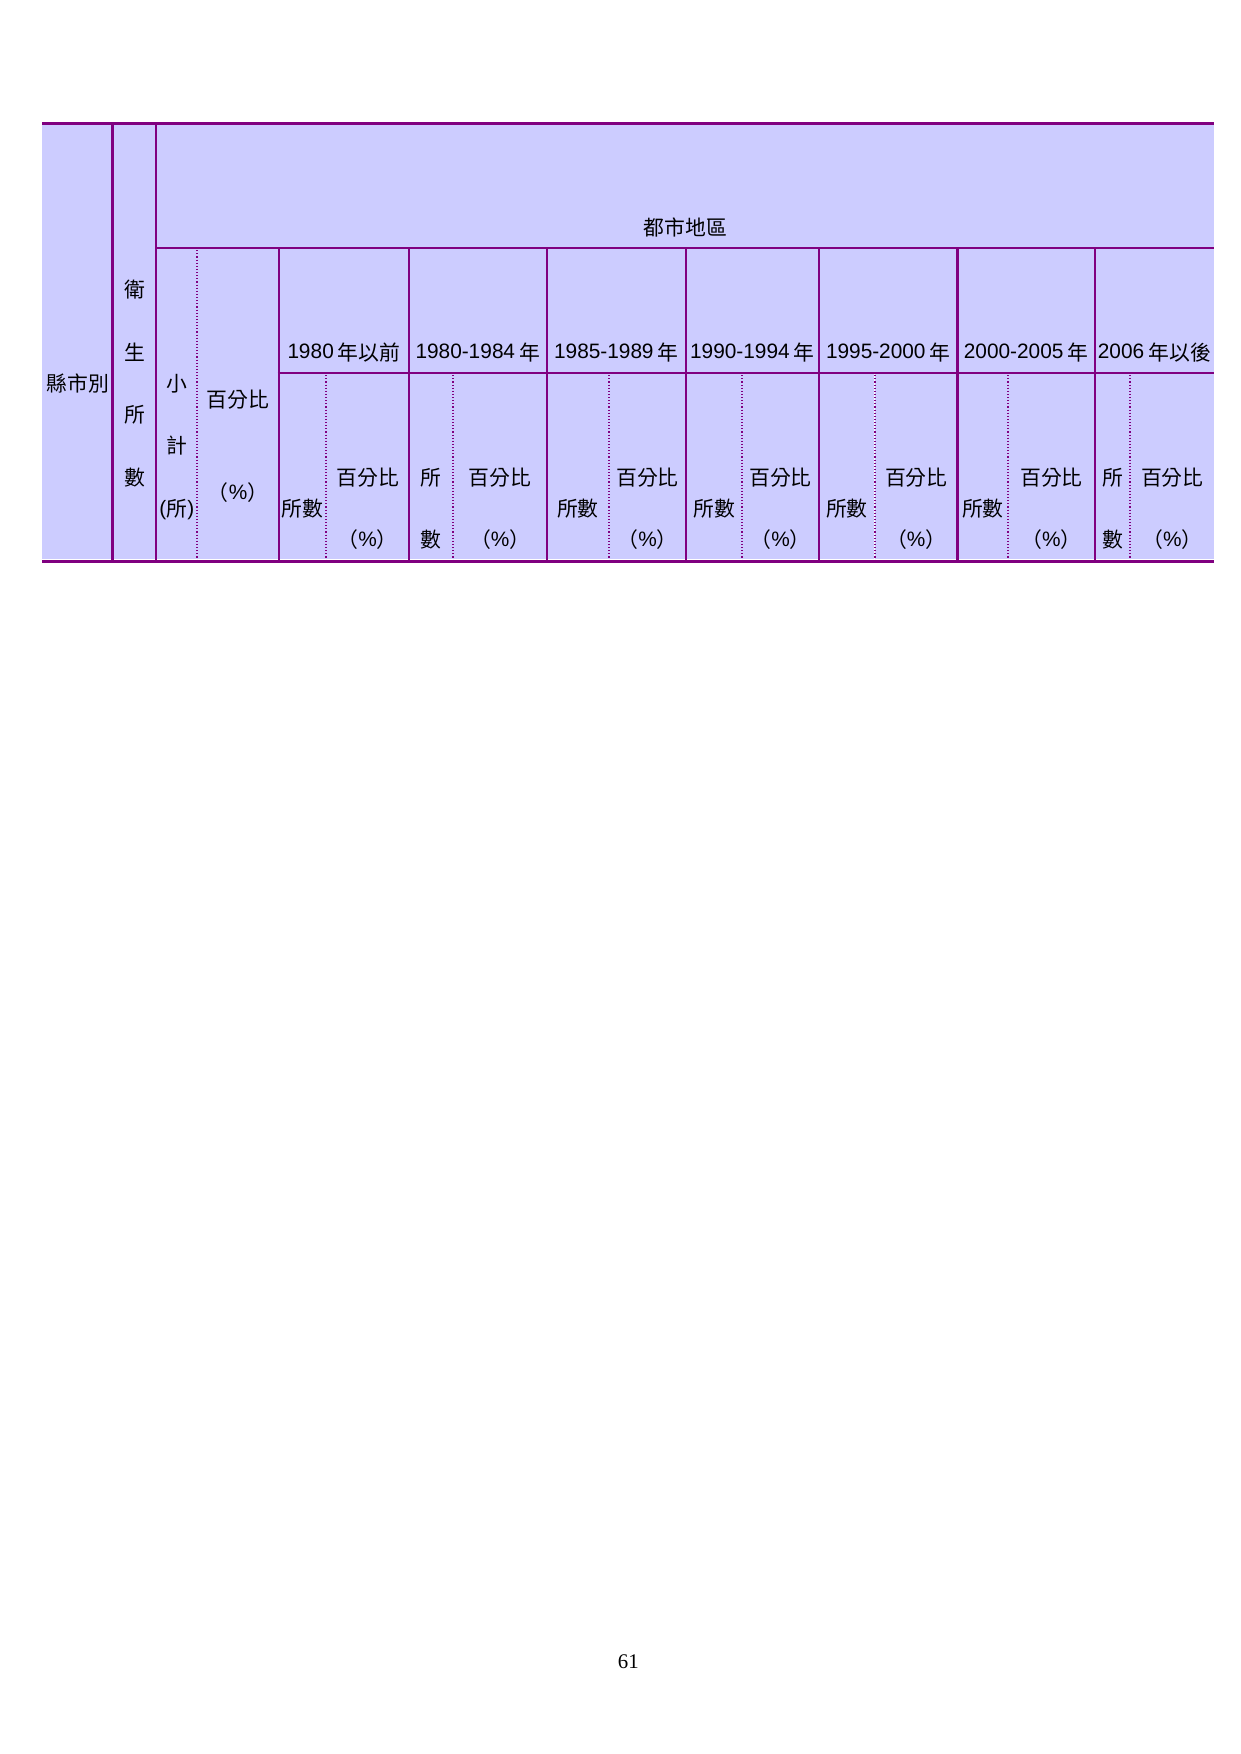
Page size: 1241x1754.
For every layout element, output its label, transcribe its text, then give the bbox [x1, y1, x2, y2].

table_cell 1995-2000年 [820, 249, 956, 372]
table_cell 百分比 （%） [875, 374, 956, 559]
table_cell 2006年以後 [1096, 249, 1214, 372]
table_cell 所數 [959, 374, 1008, 559]
table_header 都市地區 [157, 125, 1214, 247]
table_cell 百分比 （%） [609, 374, 685, 559]
table_cell 百分比 （%） [1008, 374, 1094, 559]
table_cell 1980年以前 [280, 249, 408, 372]
table_cell 2000-2005年 [959, 249, 1094, 372]
table_cell 百分比 （%） [326, 374, 408, 559]
table_cell 所數 [280, 374, 326, 559]
table_cell 小計(所) [157, 249, 197, 559]
table_cell 百分比 （%） [742, 374, 818, 559]
table_cell 百分比 （%） [453, 374, 546, 559]
table_cell 所數 [410, 374, 453, 559]
table_cell 1985-1989年 [548, 249, 685, 372]
table_cell 所數 [548, 374, 609, 559]
table_cell 1980-1984年 [410, 249, 546, 372]
table_cell 1990-1994年 [687, 249, 818, 372]
table_header 縣市別 [42, 125, 111, 559]
table_cell 百分比 （%） [1130, 374, 1214, 559]
table_cell 所數 [820, 374, 874, 559]
table_cell 百分比 （%） [197, 249, 278, 559]
table_header 衛生所數 [114, 125, 155, 559]
table_cell 所數 [687, 374, 742, 559]
table_cell 所數 [1096, 374, 1130, 559]
